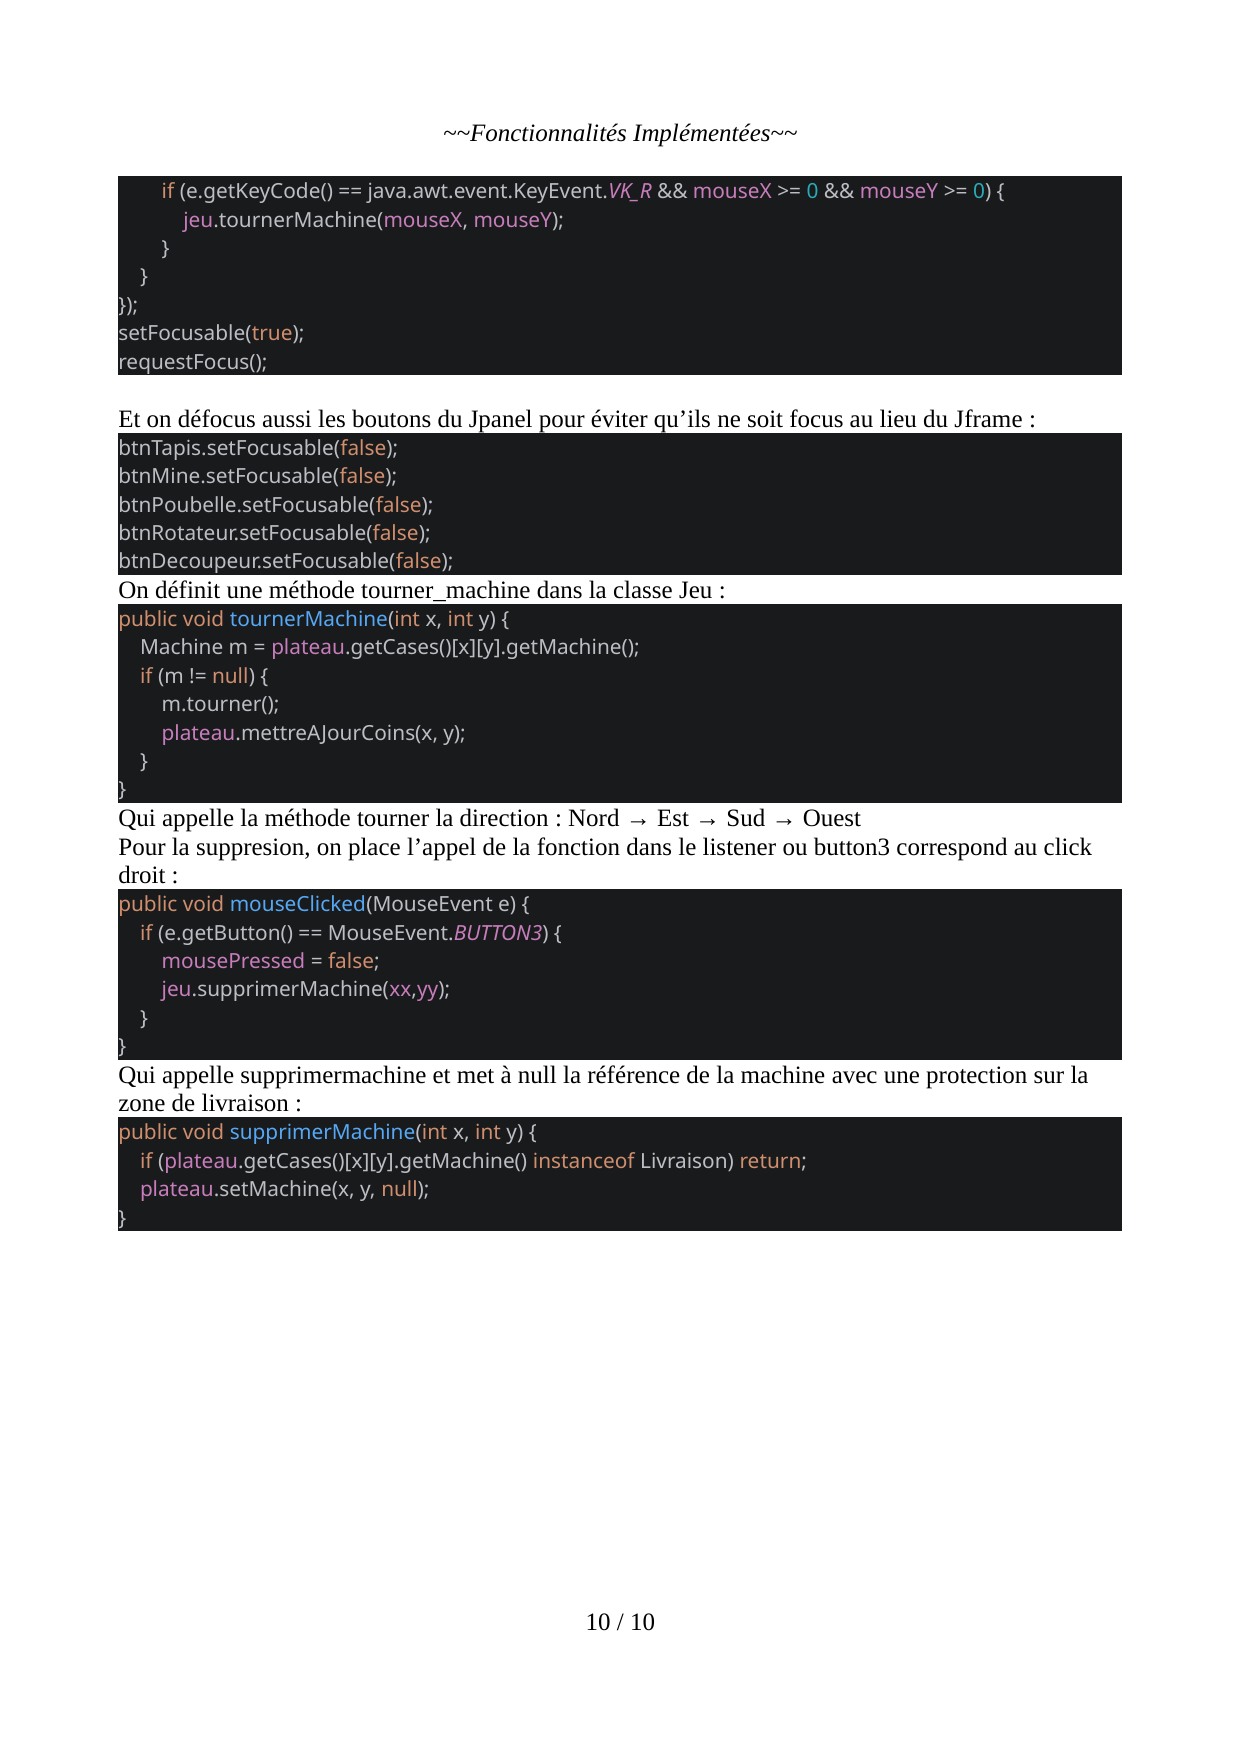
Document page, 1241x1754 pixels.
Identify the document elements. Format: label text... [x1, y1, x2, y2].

text On définit une méthode tourner_machine dans la classe Jeu : [118, 575, 1122, 604]
text public void supprimerMachine(int x, int y) { if (plateau.getCases()[x][y].getMachine() instanceof Livraison) return; plateau.setMachine(x, y, null); } [118, 1117, 1122, 1231]
text btnTapis.setFocusable(false); btnMine.setFocusable(false); btnPoubelle.setFocusable(false); btnRotateur.setFocusable(false); btnDecoupeur.setFocusable(false); [118, 433, 1122, 575]
text Qui appelle la méthode tourner la direction : Nord → Est → Sud → Ouest [118, 803, 1122, 832]
text Qui appelle supprimermachine et met à null la référence de la machine avec une protection sur la zone de livraison : [118, 1060, 1122, 1117]
text public void tournerMachine(int x, int y) { Machine m = plateau.getCases()[x][y].getMachine(); if (m != null) { m.tourner(); plateau.mettreAJourCoins(x, y); } } [118, 604, 1122, 803]
text public void mouseClicked(MouseEvent e) { if (e.getButton() == MouseEvent.BUTTON3) { mousePressed = false; jeu.supprimerMachine(xx,yy); } } [118, 889, 1122, 1060]
text if (e.getKeyCode() == java.awt.event.KeyEvent.VK_R && mouseX >= 0 && mouseY >= 0) { jeu.tournerMachine(mouseX, mouseY); } } }); setFocusable(true); requestFocus(); [118, 176, 1122, 375]
text Et on défocus aussi les boutons du Jpanel pour éviter qu’ils ne soit focus au lieu du Jframe : [118, 404, 1122, 433]
text Pour la suppresion, on place l’appel de la fonction dans le listener ou button3 correspond au click droit : [118, 832, 1122, 889]
